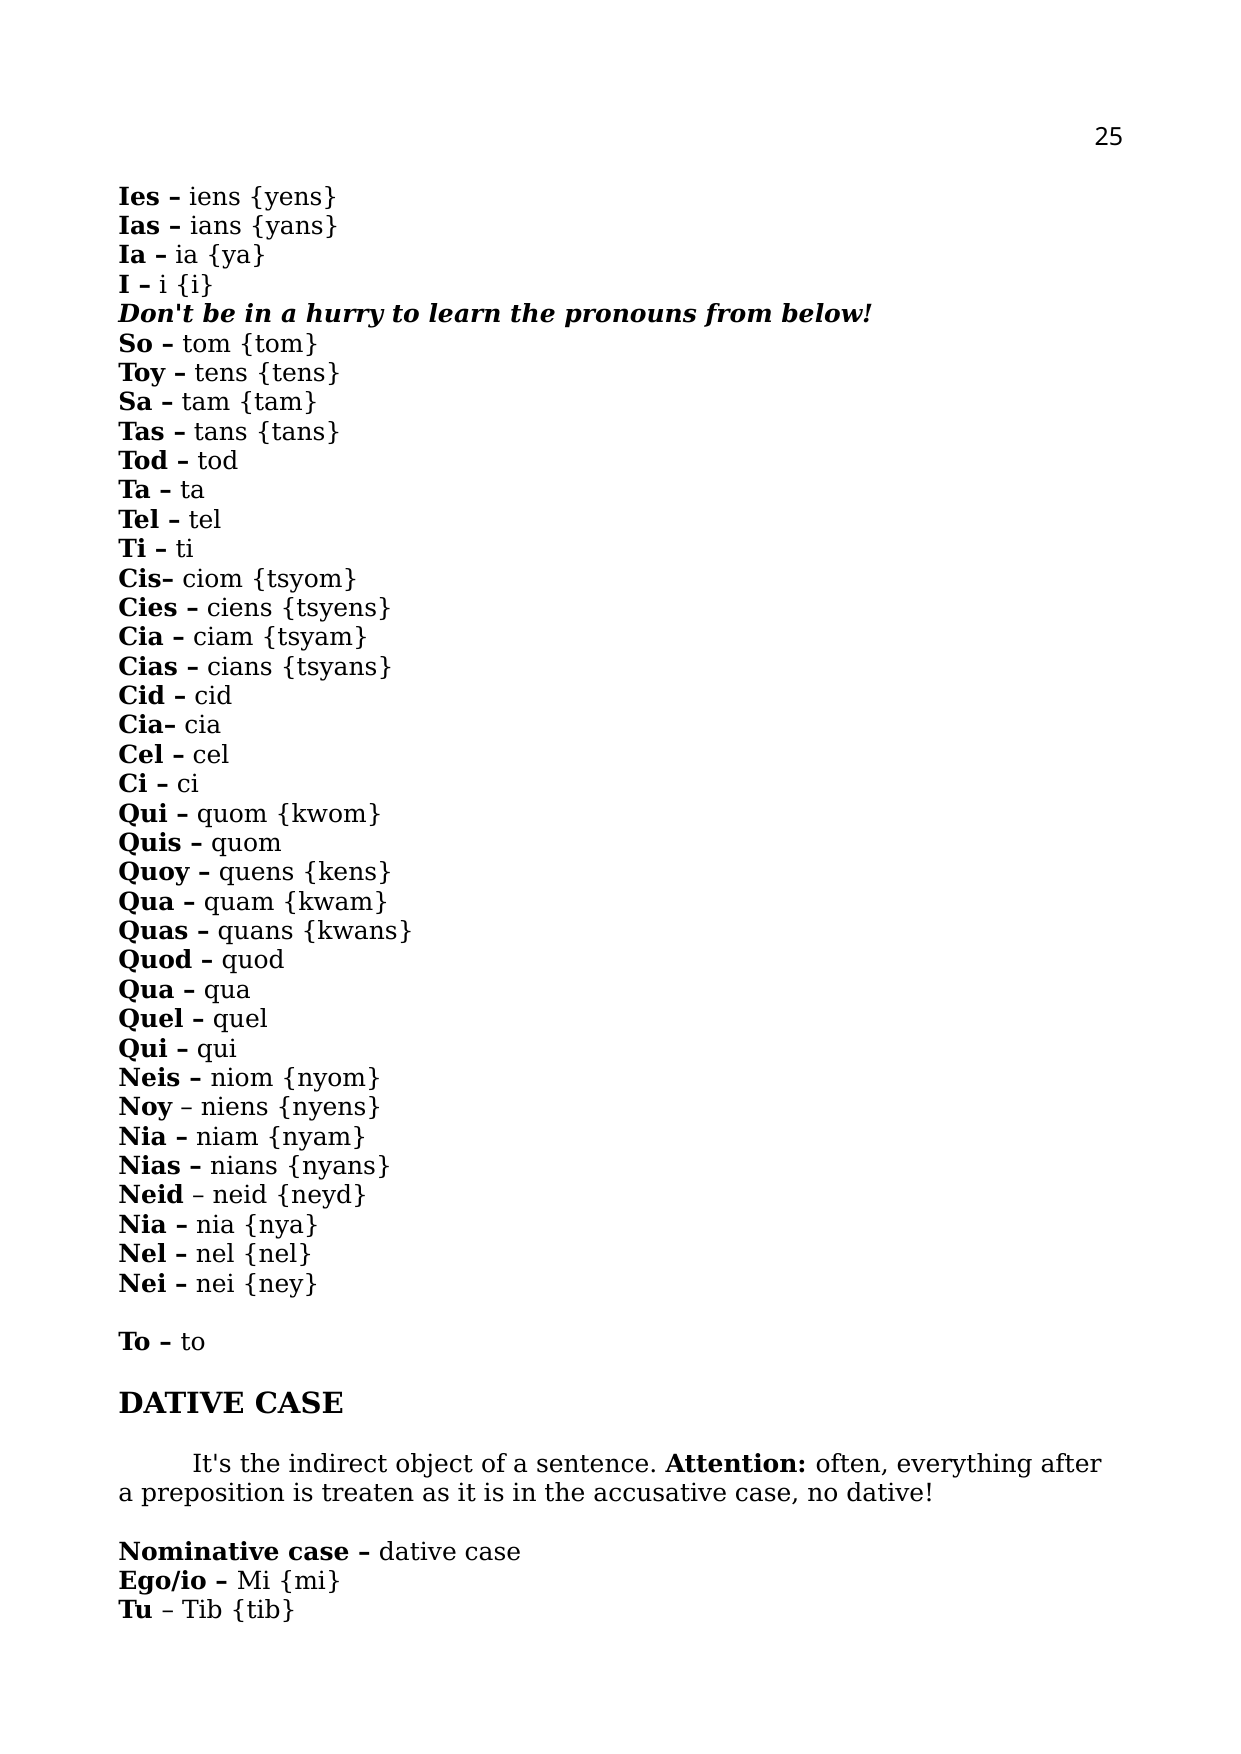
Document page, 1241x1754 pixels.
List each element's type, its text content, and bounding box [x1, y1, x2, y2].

text Cies – ciens {tsyens} [118, 593, 1123, 622]
text Cias – cians {tsyans} [118, 652, 1123, 681]
text Nominative case – dative case [118, 1537, 1123, 1566]
text Ia – ia {ya} [118, 240, 1123, 270]
text Nia – niam {nyam} [118, 1122, 1123, 1151]
text Don't be in a hurry to learn the pronouns from below! [118, 299, 1123, 328]
text Quel – quel [118, 1004, 1123, 1033]
text Tas – tans {tans} [118, 417, 1123, 446]
text Noy – niens {nyens} [118, 1092, 1123, 1122]
text Ta – ta [118, 475, 1123, 505]
text To – to [118, 1327, 1123, 1356]
text Cid – cid [118, 681, 1123, 710]
text Cis– ciom {tsyom} [118, 563, 1123, 593]
text Tel – tel [118, 505, 1123, 534]
text Quoy – quens {kens} [118, 857, 1123, 887]
text Ies – iens {yens} [118, 182, 1123, 211]
text Sa – tam {tam} [118, 387, 1123, 417]
text Neis – niom {nyom} [118, 1063, 1123, 1092]
text Qui – qui [118, 1033, 1123, 1063]
text Qua – quam {kwam} [118, 887, 1123, 916]
text Nia – nia {nya} [118, 1210, 1123, 1239]
text Quas – quans {kwans} [118, 916, 1123, 945]
text Nei – nei {ney} [118, 1268, 1123, 1298]
text Tu – Tib {tib} [118, 1596, 1123, 1625]
text Ci – ci [118, 769, 1123, 798]
text Ti – ti [118, 534, 1123, 563]
text Cia – ciam {tsyam} [118, 622, 1123, 652]
text Quis – quom [118, 828, 1123, 857]
text Nel – nel {nel} [118, 1239, 1123, 1268]
text Nias – nians {nyans} [118, 1151, 1123, 1180]
text Cel – cel [118, 740, 1123, 769]
text Cia– cia [118, 710, 1123, 740]
text It's the indirect object of a sentence. Attention: often, everything after a preposition is treaten as it is in the accusative case, no dative! [118, 1449, 1123, 1508]
text So – tom {tom} [118, 328, 1123, 358]
text I – i {i} [118, 270, 1123, 299]
subtitle DATIVE CASE [118, 1386, 1123, 1420]
text Toy – tens {tens} [118, 358, 1123, 387]
text Ego/io – Mi {mi} [118, 1566, 1123, 1596]
text Qua – qua [118, 975, 1123, 1004]
text Qui – quom {kwom} [118, 798, 1123, 828]
text Ias – ians {yans} [118, 211, 1123, 240]
text Tod – tod [118, 446, 1123, 475]
text Quod – quod [118, 945, 1123, 975]
text Neid – neid {neyd} [118, 1180, 1123, 1210]
